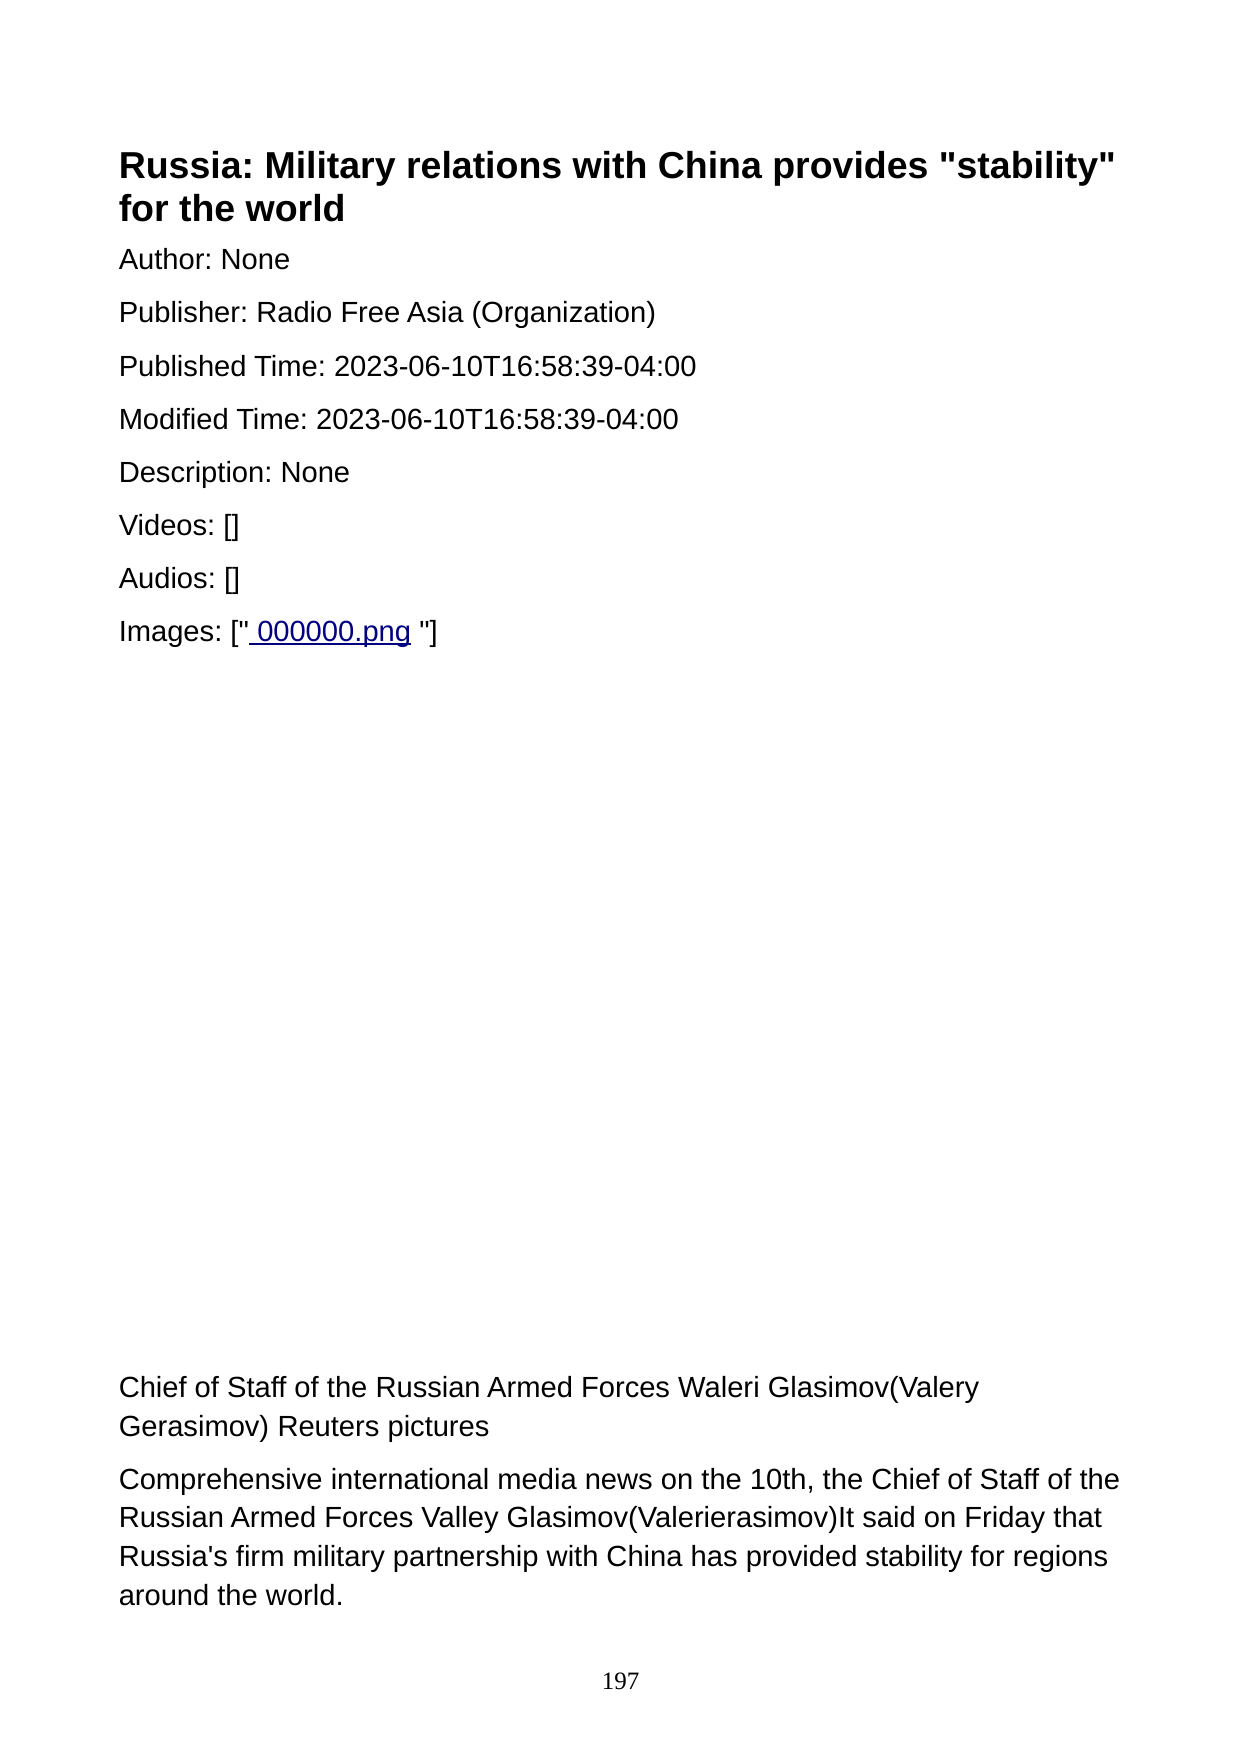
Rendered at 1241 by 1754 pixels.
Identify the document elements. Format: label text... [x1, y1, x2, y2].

text Author: None [118, 242, 1122, 276]
text Modified Time: 2023-06-10T16:58:39-04:00 [118, 402, 1122, 435]
text Videos: [] [118, 508, 1122, 541]
text Audios: [] [118, 561, 1122, 594]
text Images: [" 000000.png "] [118, 614, 1122, 648]
text Description: None [118, 455, 1122, 488]
text Published Time: 2023-06-10T16:58:39-04:00 [118, 348, 1122, 382]
text Comprehensive international media news on the 10th, the Chief of Staff of the Russian Armed Forces Valley Glasimov(Valerierasimov)It said on Friday that Russia's firm military partnership with China has provided stability for regions around the world. [118, 1462, 1122, 1611]
text Chief of Staff of the Russian Armed Forces Waleri Glasimov(Valery Gerasimov) Reuters pictures [118, 667, 1122, 1442]
subtitle Russia: Military relations with China provides "stability" for the world [118, 143, 1122, 230]
text Publisher: Radio Free Asia (Organization) [118, 295, 1122, 329]
